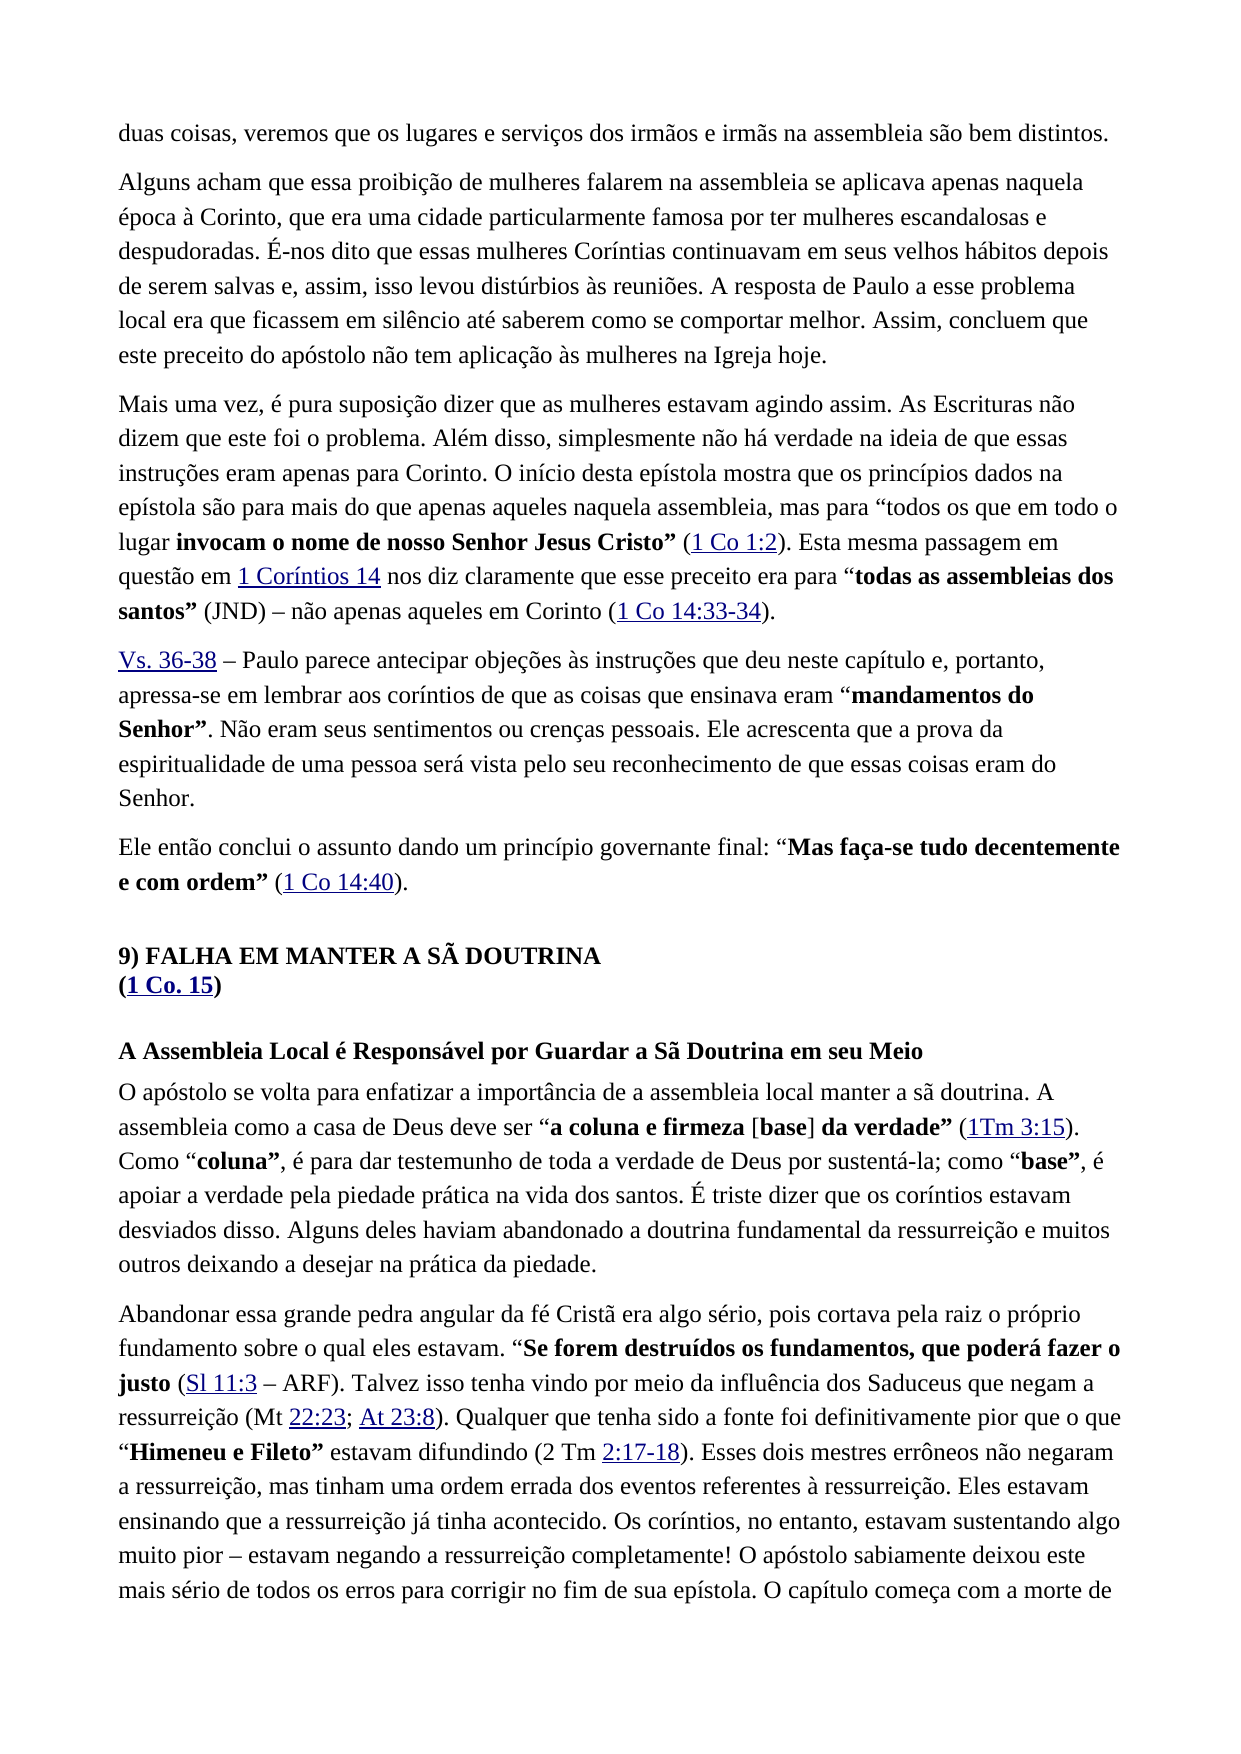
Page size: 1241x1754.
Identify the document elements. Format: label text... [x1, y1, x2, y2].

text duas coisas, veremos que os lugares e serviços dos irmãos e irmãs na assembleia são bem distintos. [118, 118, 1122, 147]
text Abandonar essa grande pedra angular da fé Cristã era algo sério, pois cortava pela raiz o próprio fundamento sobre o qual eles estavam. “Se forem destruídos os fundamentos, que poderá fazer o justo (Sl 11:3 – ARF). Talvez isso tenha vindo por meio da influência dos Saduceus que negam a ressurreição (Mt 22:23; At 23:8). Qualquer que tenha sido a fonte foi definitivamente pior que o que “Himeneu e Fileto” estavam difundindo (2 Tm 2:17-18). Esses dois mestres errôneos não negaram a ressurreição, mas tinham uma ordem errada dos eventos referentes à ressurreição. Eles estavam ensinando que a ressurreição já tinha acontecido. Os coríntios, no entanto, estavam sustentando algo muito pior – estavam negando a ressurreição completamente! O apóstolo sabiamente deixou este mais sério de todos os erros para corrigir no fim de sua epístola. O capítulo começa com a morte de [118, 1299, 1122, 1603]
text Ele então conclui o assunto dando um princípio governante final: “Mas faça-se tudo decentemente e com ordem” (1 Co 14:40). [118, 832, 1122, 896]
subtitle A Assembleia Local é Responsável por Guardar a Sã Doutrina em seu Meio [118, 1036, 1122, 1065]
text Mais uma vez, é pura suposição dizer que as mulheres estavam agindo assim. As Escrituras não dizem que este foi o problema. Além disso, simplesmente não há verdade na ideia de que essas instruções eram apenas para Corinto. O início desta epístola mostra que os princípios dados na epístola são para mais do que apenas aqueles naquela assembleia, mas para “todos os que em todo o lugar invocam o nome de nosso Senhor Jesus Cristo” (1 Co 1:2). Esta mesma passagem em questão em 1 Coríntios 14 nos diz claramente que esse preceito era para “todas as assembleias dos santos” (JND) – não apenas aqueles em Corinto (1 Co 14:33-34). [118, 389, 1122, 625]
subtitle 9) FALHA EM MANTER A SÃ DOUTRINA (1 Co. 15) [118, 941, 1122, 999]
text Vs. 36-38 – Paulo parece antecipar objeções às instruções que deu neste capítulo e, portanto, apressa-se em lembrar aos coríntios de que as coisas que ensinava eram “mandamentos do Senhor”. Não eram seus sentimentos ou crenças pessoais. Ele acrescenta que a prova da espiritualidade de uma pessoa será vista pelo seu reconhecimento de que essas coisas eram do Senhor. [118, 645, 1122, 812]
text Alguns acham que essa proibição de mulheres falarem na assembleia se aplicava apenas naquela época à Corinto, que era uma cidade particularmente famosa por ter mulheres escandalosas e despudoradas. É-nos dito que essas mulheres Coríntias continuavam em seus velhos hábitos depois de serem salvas e, assim, isso levou distúrbios às reuniões. A resposta de Paulo a esse problema local era que ficassem em silêncio até saberem como se comportar melhor. Assim, concluem que este preceito do apóstolo não tem aplicação às mulheres na Igreja hoje. [118, 167, 1122, 368]
text O apóstolo se volta para enfatizar a importância de a assembleia local manter a sã doutrina. A assembleia como a casa de Deus deve ser “a coluna e firmeza [base] da verdade” (1Tm 3:15). Como “coluna”, é para dar testemunho de toda a verdade de Deus por sustentá-la; como “base”, é apoiar a verdade pela piedade prática na vida dos santos. É triste dizer que os coríntios estavam desviados disso. Alguns deles haviam abandonado a doutrina fundamental da ressurreição e muitos outros deixando a desejar na prática da piedade. [118, 1077, 1122, 1278]
